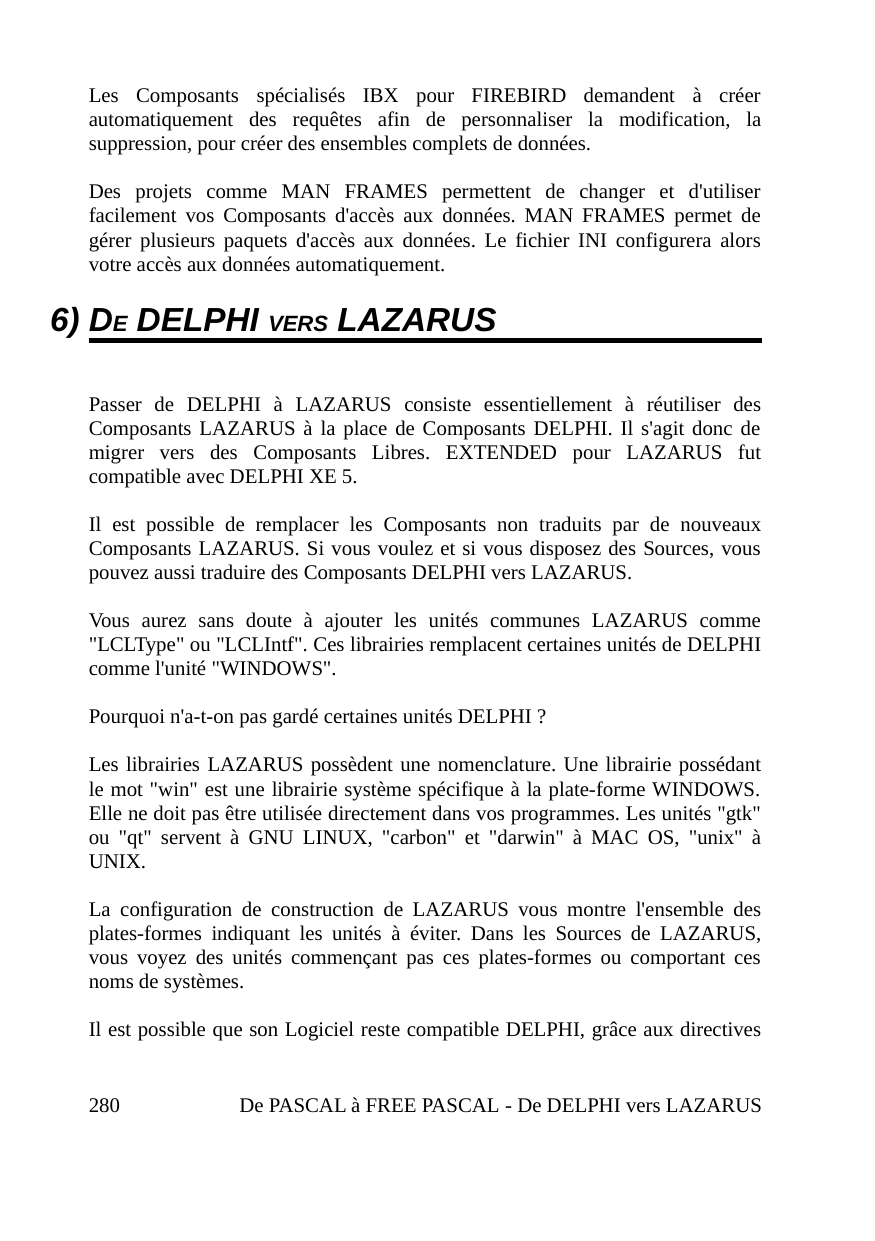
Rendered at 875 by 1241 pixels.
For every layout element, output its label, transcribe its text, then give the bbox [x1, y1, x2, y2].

text Les librairies LAZARUS possèdent une nomenclature. Une librairie possédant le mot "win" est une librairie système spécifique à la plate-forme WINDOWS. Elle ne doit pas être utilisée directement dans vos programmes. Les unités "gtk" ou "qt" servent à GNU LINUX, "carbon" et "darwin" à MAC OS, "unix" à UNIX. [88, 752, 762, 873]
text La configuration de construction de LAZARUS vous montre l'ensemble des plates-formes indiquant les unités à éviter. Dans les Sources de LAZARUS, vous voyez des unités commençant pas ces plates-formes ou comportant ces noms de systèmes. [88, 897, 762, 993]
subtitle De DELPHI vers LAZARUS [88, 300, 762, 343]
text Des projets comme MAN FRAMES permettent de changer et d'utiliser facilement vos Composants d'accès aux données. MAN FRAMES permet de gérer plusieurs paquets d'accès aux données. Le fichier INI configurera alors votre accès aux données automatiquement. [88, 179, 762, 276]
text Il est possible de remplacer les Composants non traduits par de nouveaux Composants LAZARUS. Si vous voulez et si vous disposez des Sources, vous pouvez aussi traduire des Composants DELPHI vers LAZARUS. [88, 512, 762, 584]
text Pourquoi n'a-t-on pas gardé certaines unités DELPHI ? [88, 704, 762, 728]
text Vous aurez sans doute à ajouter les unités communes LAZARUS comme "LCLType" ou "LCLIntf". Ces librairies remplacent certaines unités de DELPHI comme l'unité "WINDOWS". [88, 608, 762, 680]
text Il est possible que son Logiciel reste compatible DELPHI, grâce aux directives [88, 1017, 762, 1041]
text Passer de DELPHI à LAZARUS consiste essentiellement à réutiliser des Composants LAZARUS à la place de Composants DELPHI. Il s'agit donc de migrer vers des Composants Libres. EXTENDED pour LAZARUS fut compatible avec DELPHI XE 5. [88, 391, 762, 488]
text Les Composants spécialisés IBX pour FIREBIRD demandent à créer automatiquement des requêtes afin de personnaliser la modification, la suppression, pour créer des ensembles complets de données. [88, 83, 762, 155]
